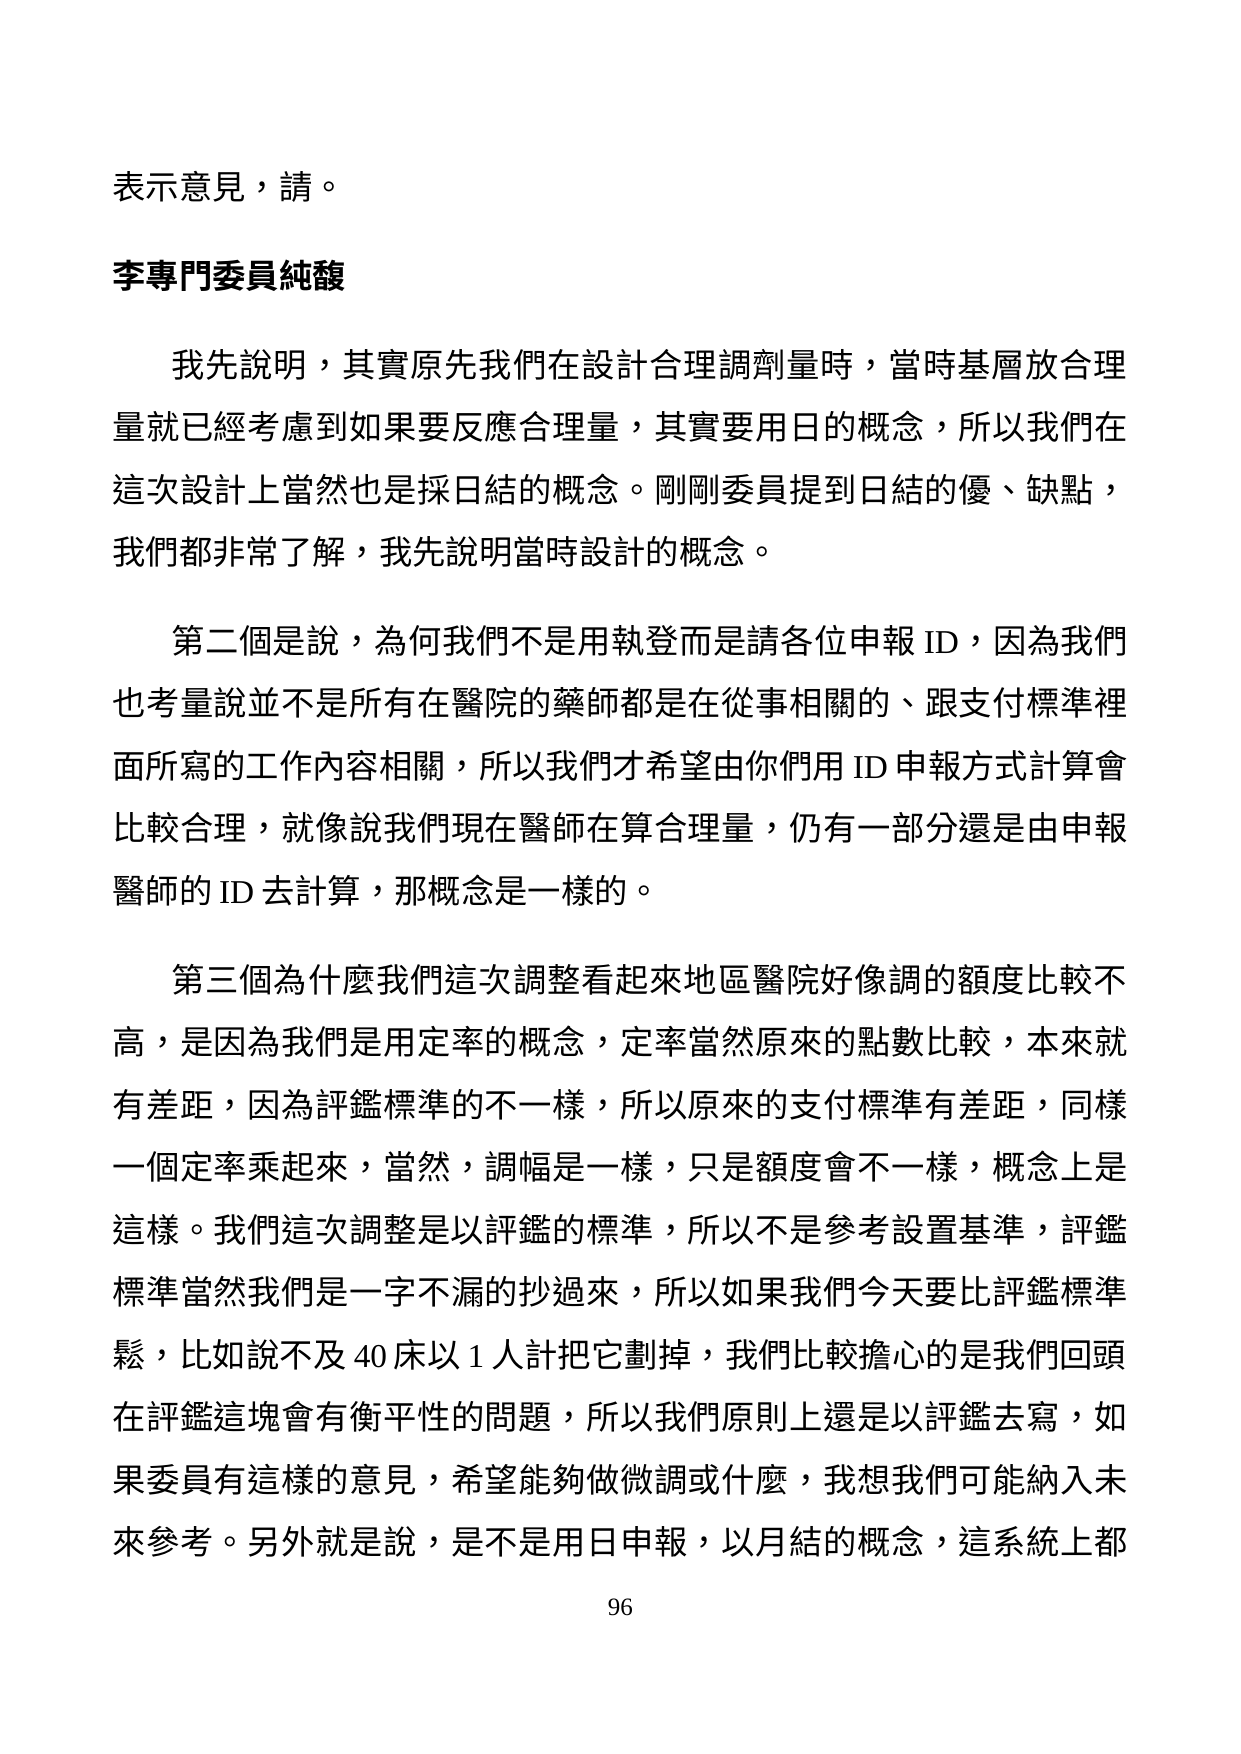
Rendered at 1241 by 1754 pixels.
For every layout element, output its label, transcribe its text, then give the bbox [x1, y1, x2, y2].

text 李專門委員純馥 [112, 232, 1128, 295]
text 第二個是說，為何我們不是用執登而是請各位申報ID，因為我們也考量說並不是所有在醫院的藥師都是在從事相關的、跟支付標準裡面所寫的工作內容相關，所以我們才希望由你們用ID申報方式計算會比較合理，就像說我們現在醫師在算合理量，仍有一部分還是由申報醫師的ID去計算，那概念是一樣的。 [112, 597, 1128, 910]
text 第三個為什麼我們這次調整看起來地區醫院好像調的額度比較不高，是因為我們是用定率的概念，定率當然原來的點數比較，本來就有差距，因為評鑑標準的不一樣，所以原來的支付標準有差距，同樣一個定率乘起來，當然，調幅是一樣，只是額度會不一樣，概念上是這樣。我們這次調整是以評鑑的標準，所以不是參考設置基準，評鑑標準當然我們是一字不漏的抄過來，所以如果我們今天要比評鑑標準鬆，比如說不及40床以1人計把它劃掉，我們比較擔心的是我們回頭在評鑑這塊會有衡平性的問題，所以我們原則上還是以評鑑去寫，如果委員有這樣的意見，希望能夠做微調或什麼，我想我們可能納入未來參考。另外就是說，是不是用日申報，以月結的概念，這系統上都 [112, 936, 1128, 1561]
text 表示意見，請。 [112, 143, 1128, 206]
text 我先說明，其實原先我們在設計合理調劑量時，當時基層放合理量就已經考慮到如果要反應合理量，其實要用日的概念，所以我們在這次設計上當然也是採日結的概念。剛剛委員提到日結的優、缺點，我們都非常了解，我先說明當時設計的概念。 [112, 321, 1128, 571]
